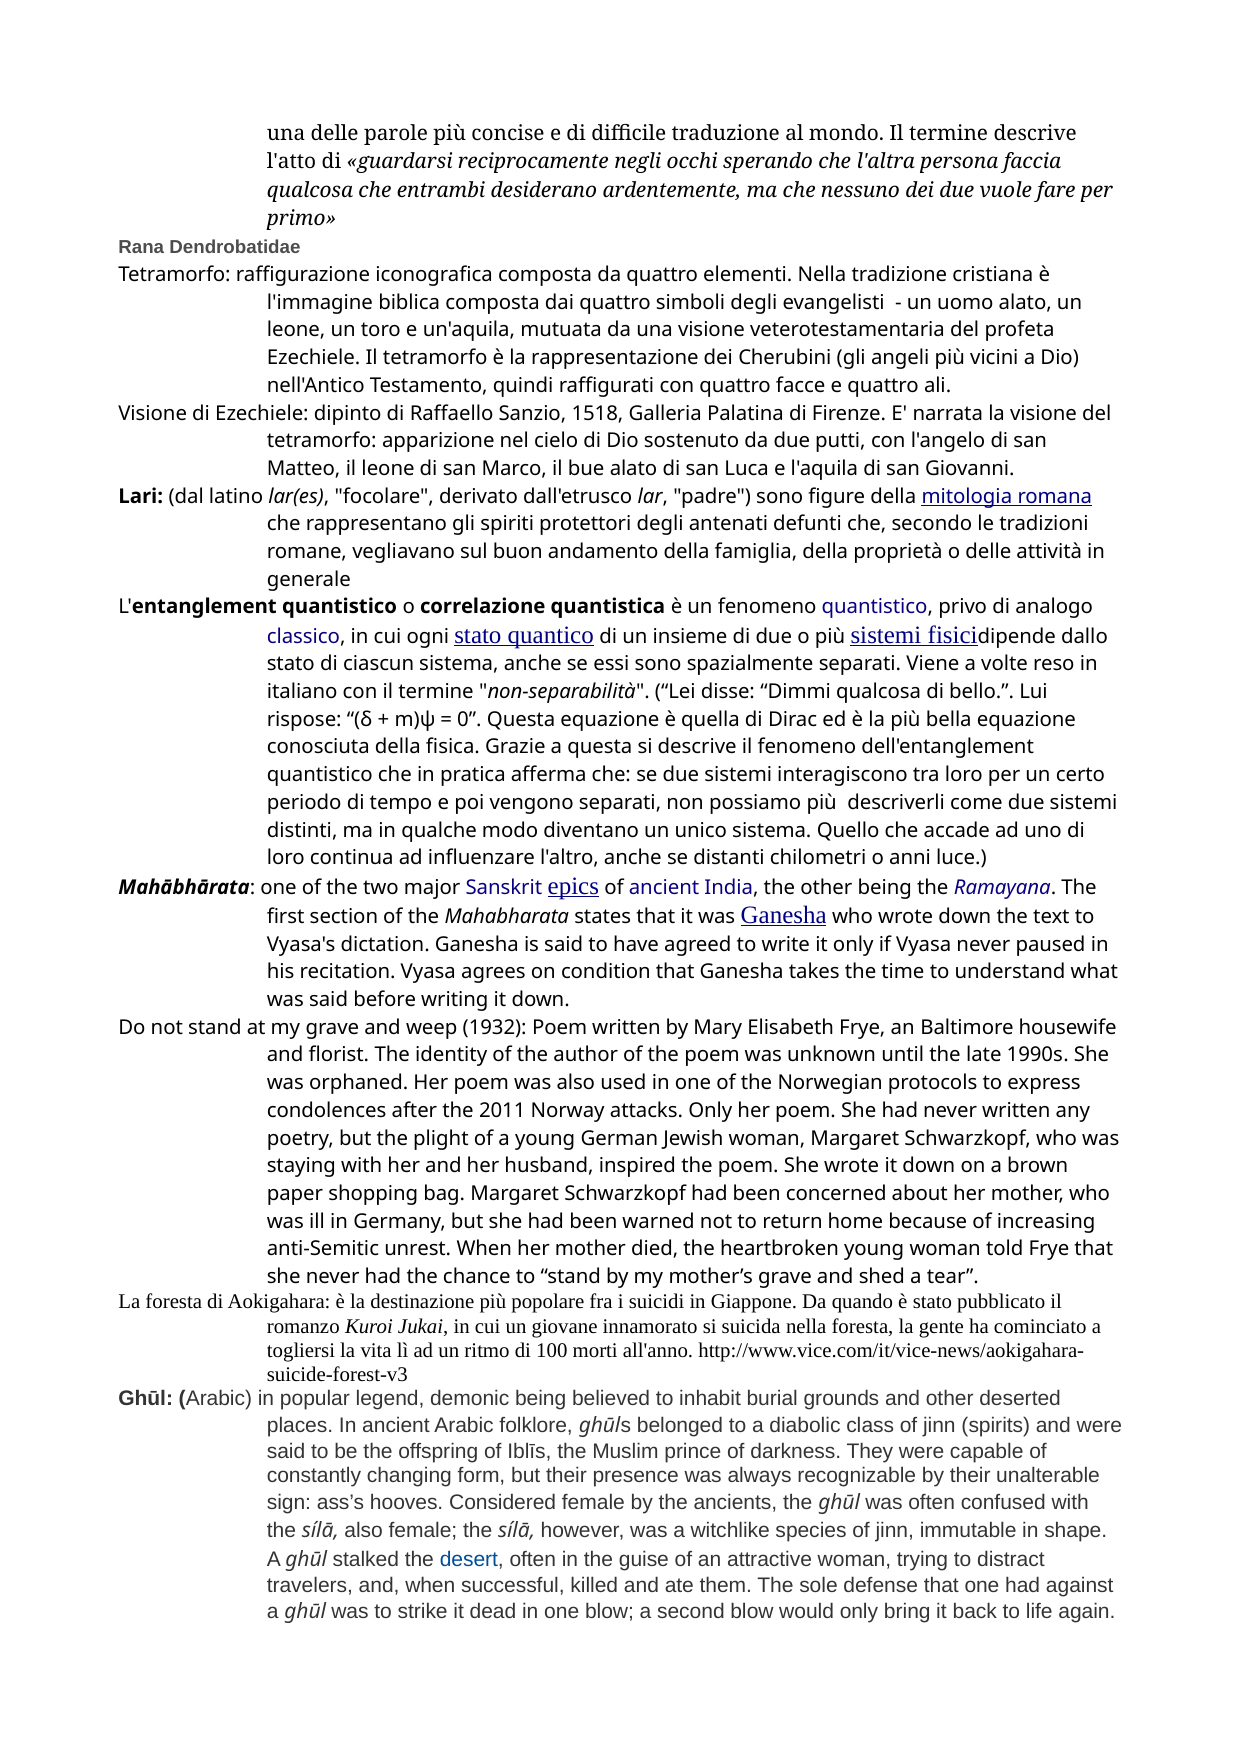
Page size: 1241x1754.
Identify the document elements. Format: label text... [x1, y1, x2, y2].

text L'entanglement quantistico o correlazione quantistica è un fenomeno quantistico, privo di analogo classico, in cui ogni stato quantico di un insieme di due o più sistemi fisicidipende dallo stato di ciascun sistema, anche se essi sono spazialmente separati. Viene a volte reso in italiano con il termine "non-separabilità". (“Lei disse: “Dimmi qualcosa di bello.”. Lui rispose: “(δ + m)ψ = 0”. Questa equazione è quella di Dirac ed è la più bella equazione conosciuta della fisica. Grazie a questa si descrive il fenomeno dell'entanglement quantistico che in pratica afferma che: se due sistemi interagiscono tra loro per un certo periodo di tempo e poi vengono separati, non possiamo più descriverli come due sistemi distinti, ma in qualche modo diventano un unico sistema. Quello che accade ad uno di loro continua ad influenzare l'altro, anche se distanti chilometri o anni luce.) [118, 592, 1122, 871]
text Mahābhārata: one of the two major Sanskrit epics of ancient India, the other being the Ramayana. The first section of the Mahabharata states that it was Ganesha who wrote down the text to Vyasa's dictation. Ganesha is said to have agreed to write it only if Vyasa never paused in his recitation. Vyasa agrees on condition that Ganesha takes the time to understand what was said before writing it down. [118, 871, 1122, 1012]
text Rana Dendrobatidae [118, 232, 1122, 259]
text Ghūl: (Arabic) in popular legend, demonic being believed to inhabit burial grounds and other deserted places. In ancient Arabic folklore, ghūls belonged to a diabolic class of jinn (spirits) and were said to be the offspring of Iblīs, the Muslim prince of darkness. They were capable of constantly changing form, but their presence was always recognizable by their unalterable sign: ass’s hooves. Considered female by the ancients, the ghūl was often confused with the sílā, also female; the sílā, however, was a witchlike species of jinn, immutable in shape. A ghūl stalked the desert, often in the guise of an attractive woman, trying to distract travelers, and, when successful, killed and ate them. The sole defense that one had against a ghūl was to strike it dead in one blow; a second blow would only bring it back to life again. [118, 1386, 1122, 1625]
text La foresta di Aokigahara: è la destinazione più popolare fra i suicidi in Giappone. Da quando è stato pubblicato il romanzo Kuroi Jukai, in cui un giovane innamorato si suicida nella foresta, la gente ha cominciato a togliersi la vita lì ad un ritmo di 100 morti all'anno. http://www.vice.com/it/vice-news/aokigahara-suicide-forest-v3 [118, 1289, 1122, 1386]
text Visione di Ezechiele: dipinto di Raffaello Sanzio, 1518, Galleria Palatina di Firenze. E' narrata la visione del tetramorfo: apparizione nel cielo di Dio sostenuto da due putti, con l'angelo di san Matteo, il leone di san Marco, il bue alato di san Luca e l'aquila di san Giovanni. [118, 398, 1122, 481]
text una delle parole più concise e di difficile traduzione al mondo. Il termine descrive l'atto di «guardarsi reciprocamente negli occhi sperando che l'altra persona faccia qualcosa che entrambi desiderano ardentemente, ma che nessuno dei due vuole fare per primo» [118, 118, 1122, 232]
text Lari: (dal latino lar(es), "focolare", derivato dall'etrusco lar, "padre") sono figure della mitologia romana che rappresentano gli spiriti protettori degli antenati defunti che, secondo le tradizioni romane, vegliavano sul buon andamento della famiglia, della proprietà o delle attività in generale [118, 481, 1122, 592]
text Do not stand at my grave and weep (1932): Poem written by Mary Elisabeth Frye, an Baltimore housewife and florist. The identity of the author of the poem was unknown until the late 1990s. She was orphaned. Her poem was also used in one of the Norwegian protocols to express condolences after the 2011 Norway attacks. Only her poem. She had never written any poetry, but the plight of a young German Jewish woman, Margaret Schwarzkopf, who was staying with her and her husband, inspired the poem. She wrote it down on a brown paper shopping bag. Margaret Schwarzkopf had been concerned about her mother, who was ill in Germany, but she had been warned not to return home because of increasing anti-Semitic unrest. When her mother died, the heartbroken young woman told Frye that she never had the chance to “stand by my mother’s grave and shed a tear”. [118, 1012, 1122, 1289]
text Tetramorfo: raffigurazione iconografica composta da quattro elementi. Nella tradizione cristiana è l'immagine biblica composta dai quattro simboli degli evangelisti - un uomo alato, un leone, un toro e un'aquila, mutuata da una visione veterotestamentaria del profeta Ezechiele. Il tetramorfo è la rappresentazione dei Cherubini (gli angeli più vicini a Dio) nell'Antico Testamento, quindi raffigurati con quattro facce e quattro ali. [118, 259, 1122, 398]
